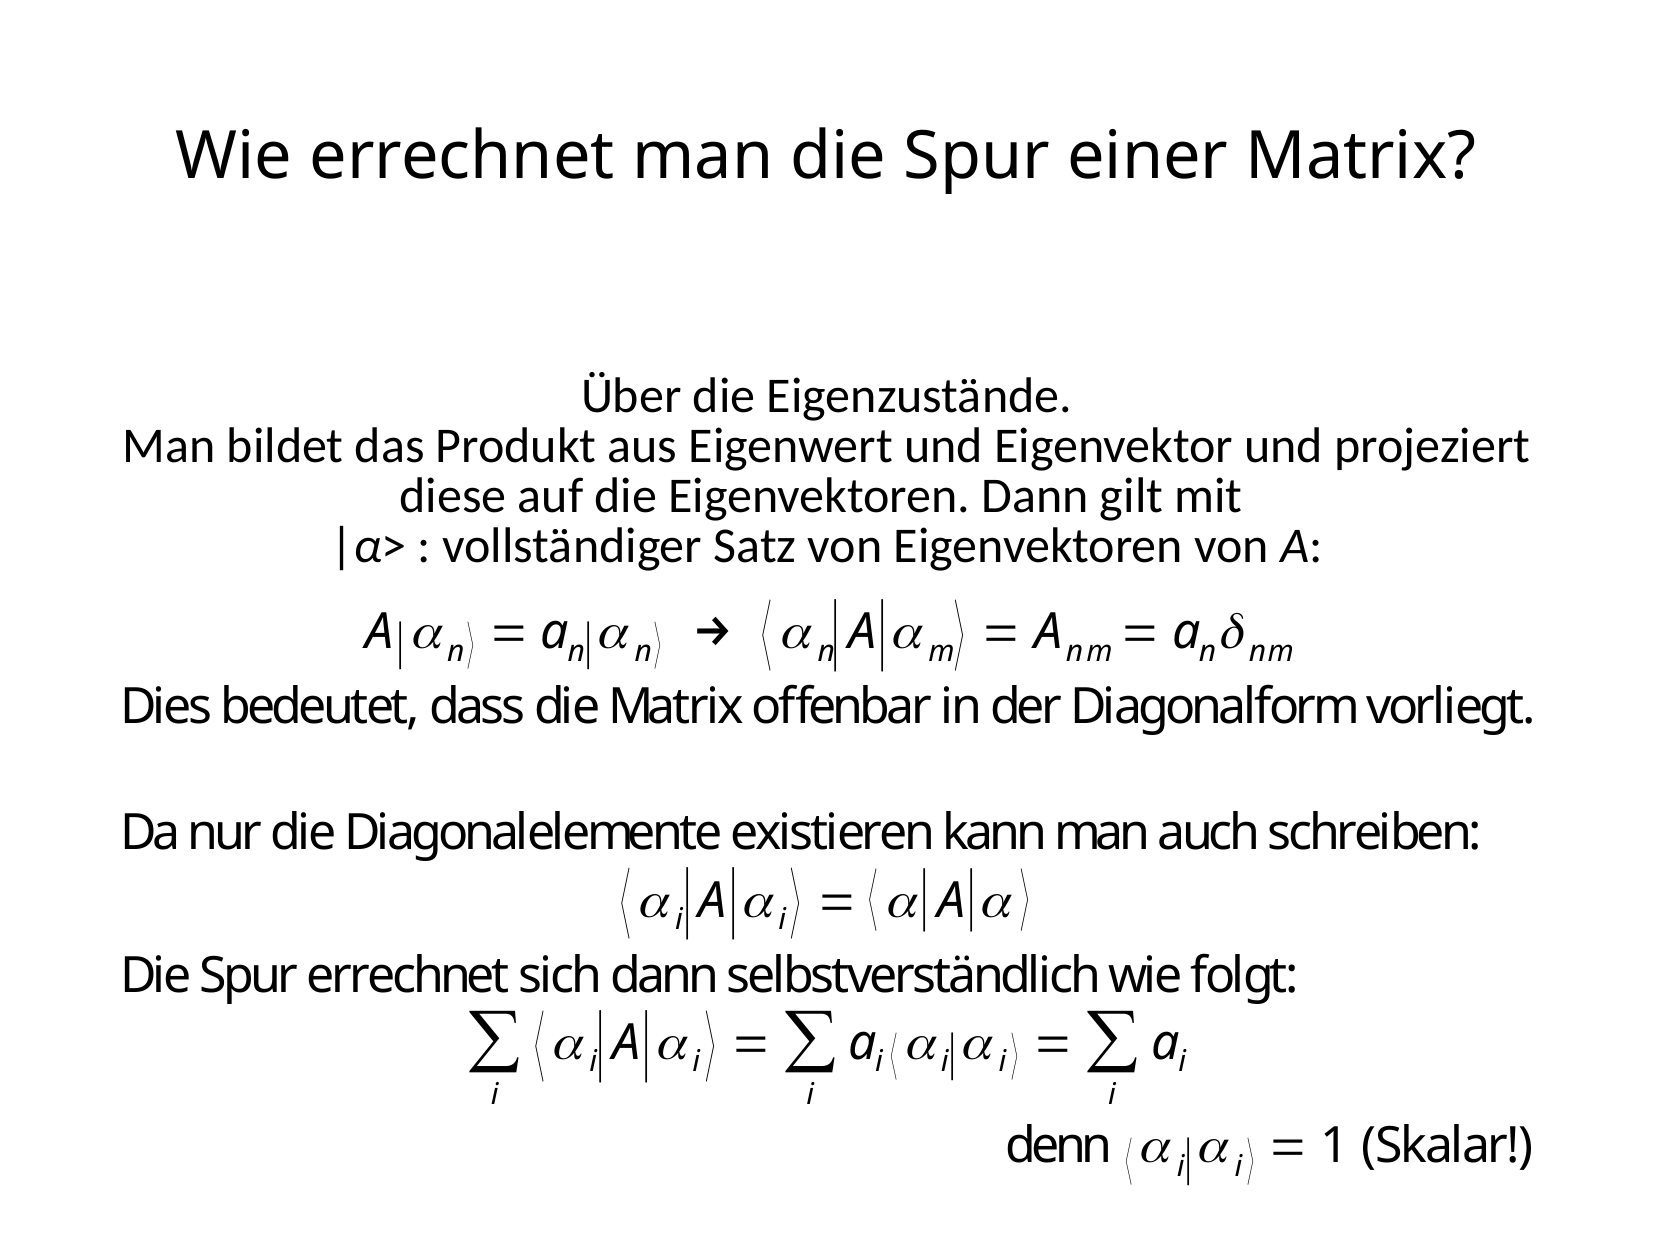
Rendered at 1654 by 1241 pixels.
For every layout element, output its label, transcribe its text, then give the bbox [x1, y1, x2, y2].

chart [114, 596, 1540, 1187]
subtitle Über die Eigenzustände. Man bildet das Produkt aus Eigenwert und Eigenvektor und projeziert diese auf die Eigenvektoren. Dann gilt mit |α> : vollständiger Satz von Eigenvektoren von A: [82, 290, 1571, 1010]
title Wie errechnet man die Spur einer Matrix? [82, 49, 1571, 257]
